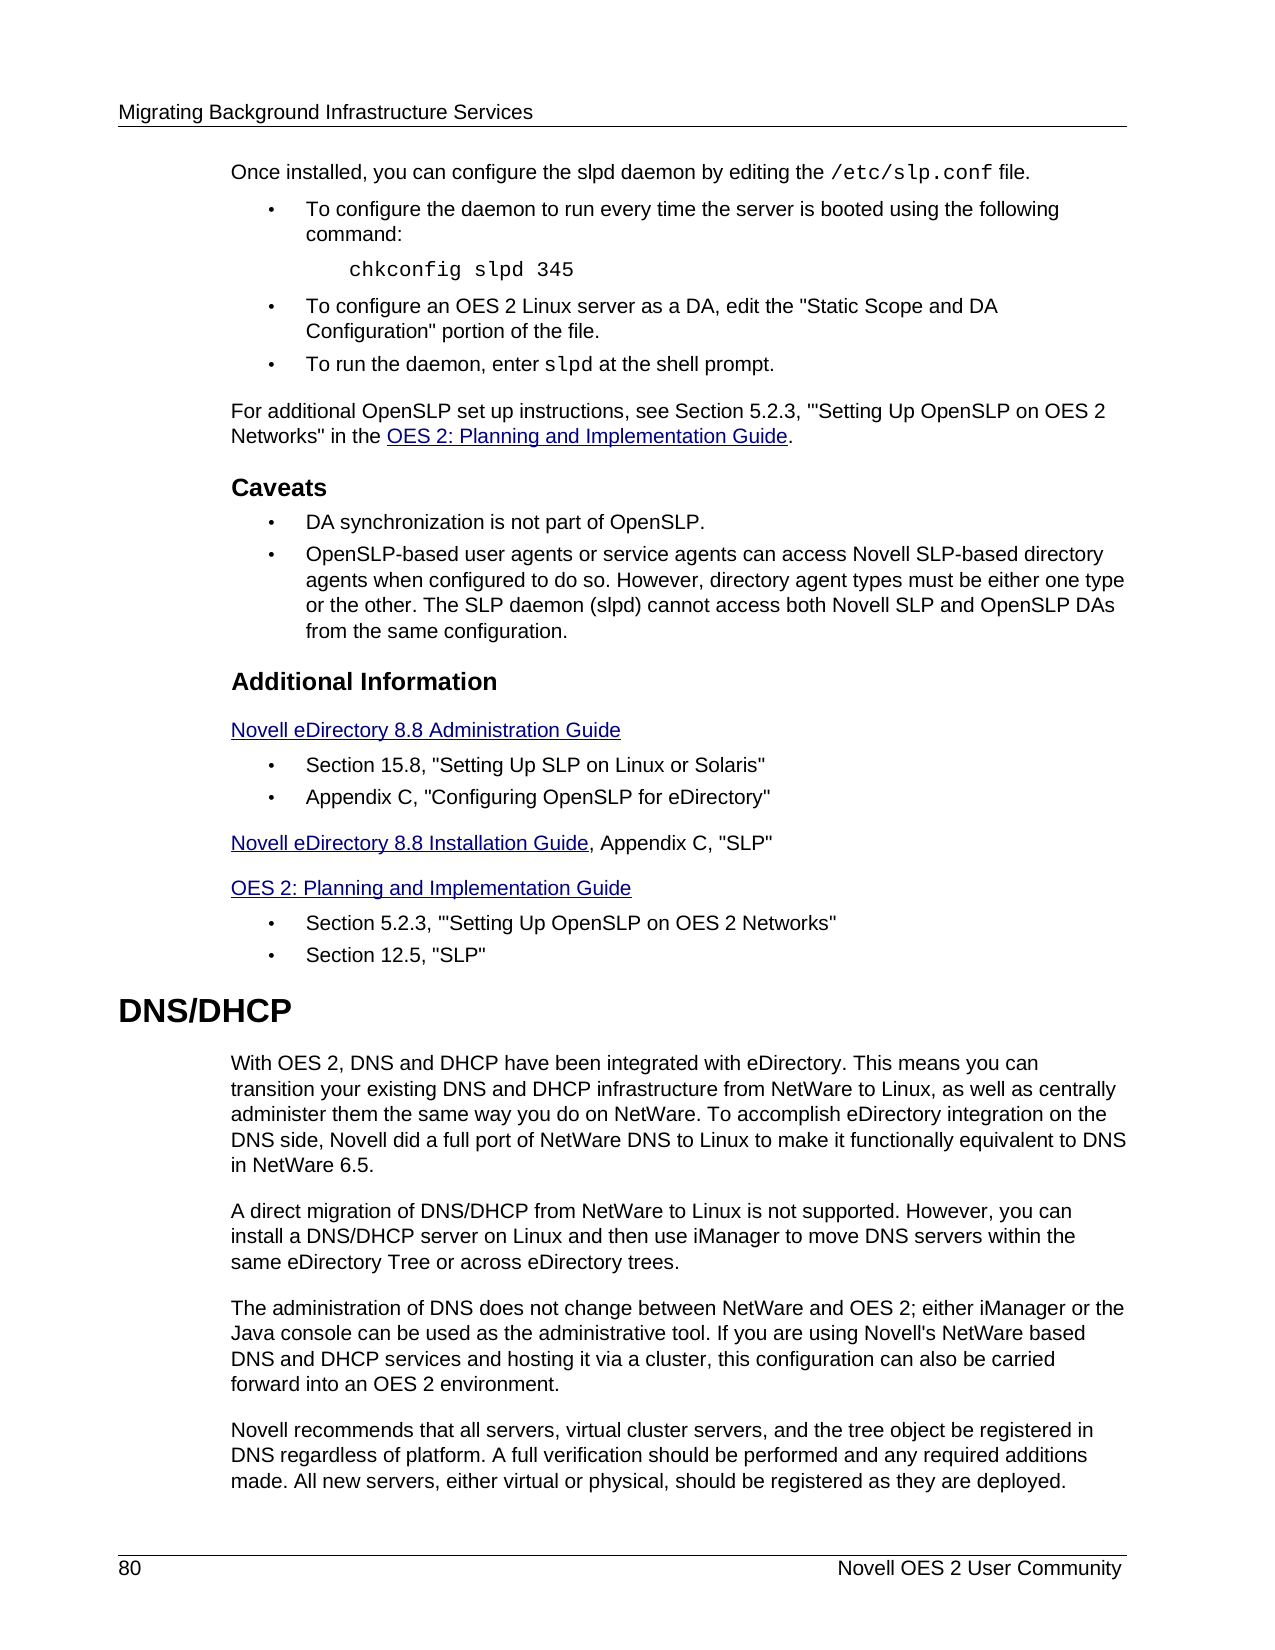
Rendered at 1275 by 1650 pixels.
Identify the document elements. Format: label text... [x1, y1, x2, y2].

subtitle DNS/DHCP [118, 992, 1127, 1029]
list Section 12.5, "SLP" [268, 944, 1127, 967]
text Novell eDirectory 8.8 Installation Guide, Appendix C, "SLP" [231, 831, 1127, 854]
list Section 5.2.3, '"Setting Up OpenSLP on OES 2 Networks" [268, 912, 1127, 935]
text chkconfig slpd 345 [343, 258, 1127, 283]
list To configure an OES 2 Linux server as a DA, edit the "Static Scope and DA Configuration" portion of the file. [268, 295, 1127, 343]
text The administration of DNS does not change between NetWare and OES 2; either iManager or the Java console can be used as the administrative tool. If you are using Novell's NetWare based DNS and DHCP services and hosting it via a cluster, this configuration can also be carried forward into an OES 2 environment. [231, 1296, 1127, 1396]
text Once installed, you can configure the slpd daemon by editing the /etc/slp.conf file. [231, 161, 1127, 186]
list OpenSLP-based user agents or service agents can access Novell SLP-based directory agents when configured to do so. However, directory agent types must be either one type or the other. The SLP daemon (slpd) cannot access both Novell SLP and OpenSLP DAs from the same configuration. [268, 543, 1127, 643]
list Section 15.8, "Setting Up SLP on Linux or Solaris" [268, 753, 1127, 777]
text With OES 2, DNS and DHCP have been integrated with eDirectory. This means you can transition your existing DNS and DHCP infrastructure from NetWare to Linux, as well as centrally administer them the same way you do on NetWare. To accomplish eDirectory integration on the DNS side, Novell did a full port of NetWare DNS to Linux to make it functionally equivalent to DNS in NetWare 6.5. [231, 1052, 1127, 1177]
text For additional OpenSLP set up instructions, see Section 5.2.3, '"Setting Up OpenSLP on OES 2 Networks" in the OES 2: Planning and Implementation Guide. [231, 400, 1127, 448]
list DA synchronization is not part of OpenSLP. [268, 511, 1127, 534]
list To run the daemon, enter slpd at the shell prompt. [268, 352, 1127, 377]
text Novell recommends that all servers, virtual cluster servers, and the tree object be registered in DNS regardless of platform. A full verification should be performed and any required additions made. All new servers, either virtual or physical, should be registered as they are deployed. [231, 1418, 1127, 1493]
list To configure the daemon to run every time the server is booted using the following command: [268, 197, 1127, 246]
subtitle Caveats [231, 474, 1127, 502]
list Appendix C, "Configuring OpenSLP for eDirectory" [268, 786, 1127, 809]
text OES 2: Planning and Implementation Guide [231, 877, 1127, 900]
text Novell eDirectory 8.8 Administration Guide [231, 718, 1127, 742]
subtitle Additional Information [231, 668, 1127, 696]
text A direct migration of DNS/DHCP from NetWare to Linux is not supported. However, you can install a DNS/DHCP server on Linux and then use iManager to move DNS servers within the same eDirectory Tree or across eDirectory trees. [231, 1199, 1127, 1274]
